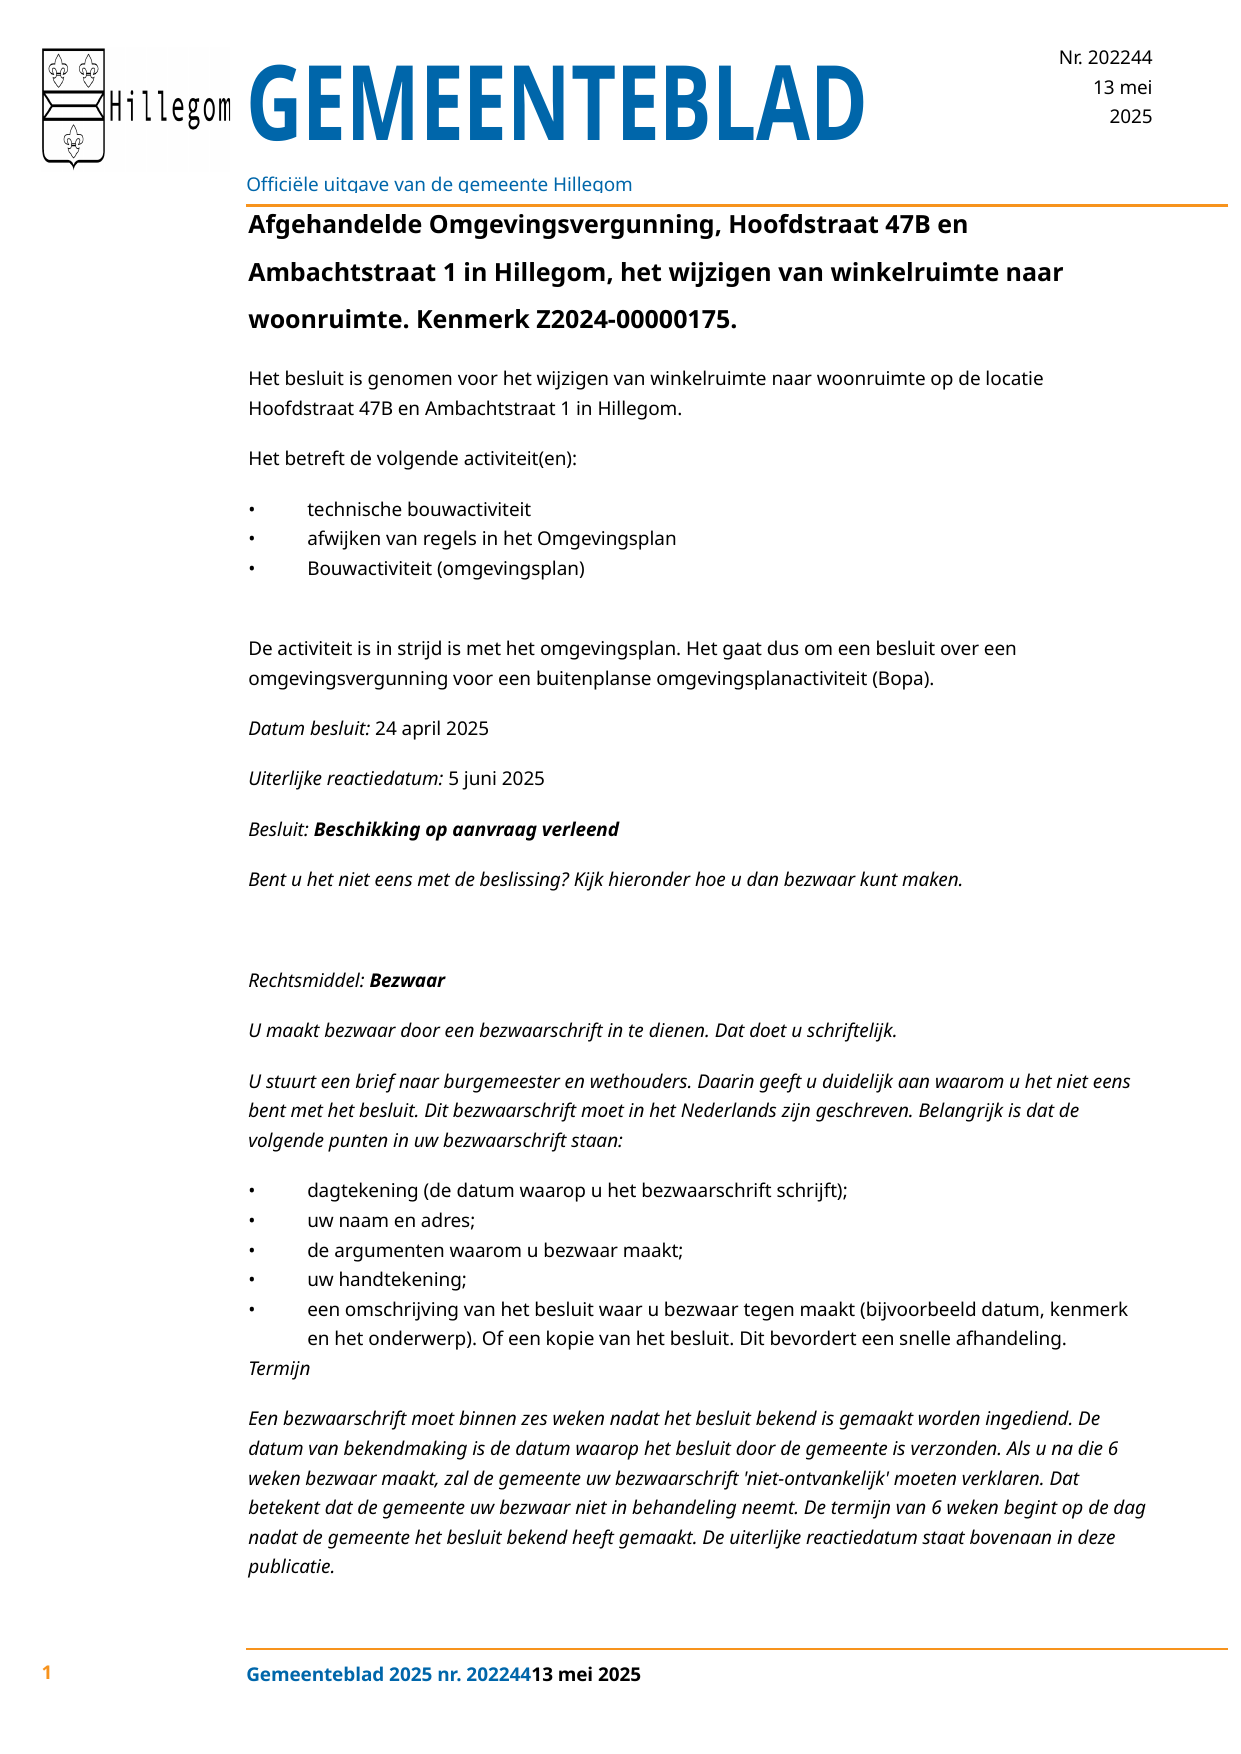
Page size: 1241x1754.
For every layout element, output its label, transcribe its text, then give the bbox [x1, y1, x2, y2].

text U stuurt een brief naar burgemeester en wethouders. Daarin geeft u duidelijk aan waarom u het niet eens bent met het besluit. Dit bezwaarschrift moet in het Nederlands zijn geschreven. Belangrijk is dat de volgende punten in uw bezwaarschrift staan: [248, 1068, 1152, 1153]
text U maakt bezwaar door een bezwaarschrift in te dienen. Dat doet u schriftelijk. [248, 1018, 1152, 1043]
text Afgehandelde Omgevingsvergunning, Hoofdstraat 47B en Ambachtstraat 1 in Hillegom, het wijzigen van winkelruimte naar woonruimte. Kenmerk Z2024-00000175. [248, 207, 1152, 336]
text Bent u het niet eens met de beslissing? Kijk hieronder hoe u dan bezwaar kunt maken. [248, 866, 1152, 892]
text Termijn [248, 1355, 1152, 1381]
list technische bouwactiviteit [248, 496, 1152, 522]
text Rechtsmiddel: Bezwaar [248, 967, 1152, 993]
list afwijken van regels in het Omgevingsplan [248, 526, 1152, 551]
text Het betreft de volgende activiteit(en): [248, 446, 1152, 471]
text Uiterlijke reactiedatum: 5 juni 2025 [248, 766, 1152, 791]
list uw handtekening; [248, 1266, 1152, 1292]
list een omschrijving van het besluit waar u bezwaar tegen maakt (bijvoorbeeld datum, kenmerk en het onderwerp). Of een kopie van het besluit. Dit bevordert een snelle afhandeling. [248, 1296, 1152, 1351]
list uw naam en adres; [248, 1207, 1152, 1233]
text Datum besluit: 24 april 2025 [248, 715, 1152, 741]
text Het besluit is genomen voor het wijzigen van winkelruimte naar woonruimte op de locatie Hoofdstraat 47B en Ambachtstraat 1 in Hillegom. [248, 366, 1152, 421]
list de argumenten waarom u bezwaar maakt; [248, 1237, 1152, 1262]
text Besluit: Beschikking op aanvraag verleend [248, 816, 1152, 842]
list dagtekening (de datum waarop u het bezwaarschrift schrijft); [248, 1178, 1152, 1203]
picture [41, 47, 231, 172]
text Een bezwaarschrift moet binnen zes weken nadat het besluit bekend is gemaakt worden ingediend. De datum van bekendmaking is de datum waarop het besluit door de gemeente is verzonden. Als u na die 6 weken bezwaar maakt, zal de gemeente uw bezwaarschrift 'niet-ontvankelijk' moeten verklaren. Dat betekent dat de gemeente uw bezwaar niet in behandeling neemt. De termijn van 6 weken begint op de dag nadat de gemeente het besluit bekend heeft gemaakt. De uiterlijke reactiedatum staat bovenaan in deze publicatie. [248, 1406, 1152, 1579]
list Bouwactiviteit (omgevingsplan) [248, 555, 1152, 581]
text De activiteit is in strijd is met het omgevingsplan. Het gaat dus om een besluit over een omgevingsvergunning voor een buitenplanse omgevingsplanactiviteit (Bopa). [248, 635, 1152, 690]
